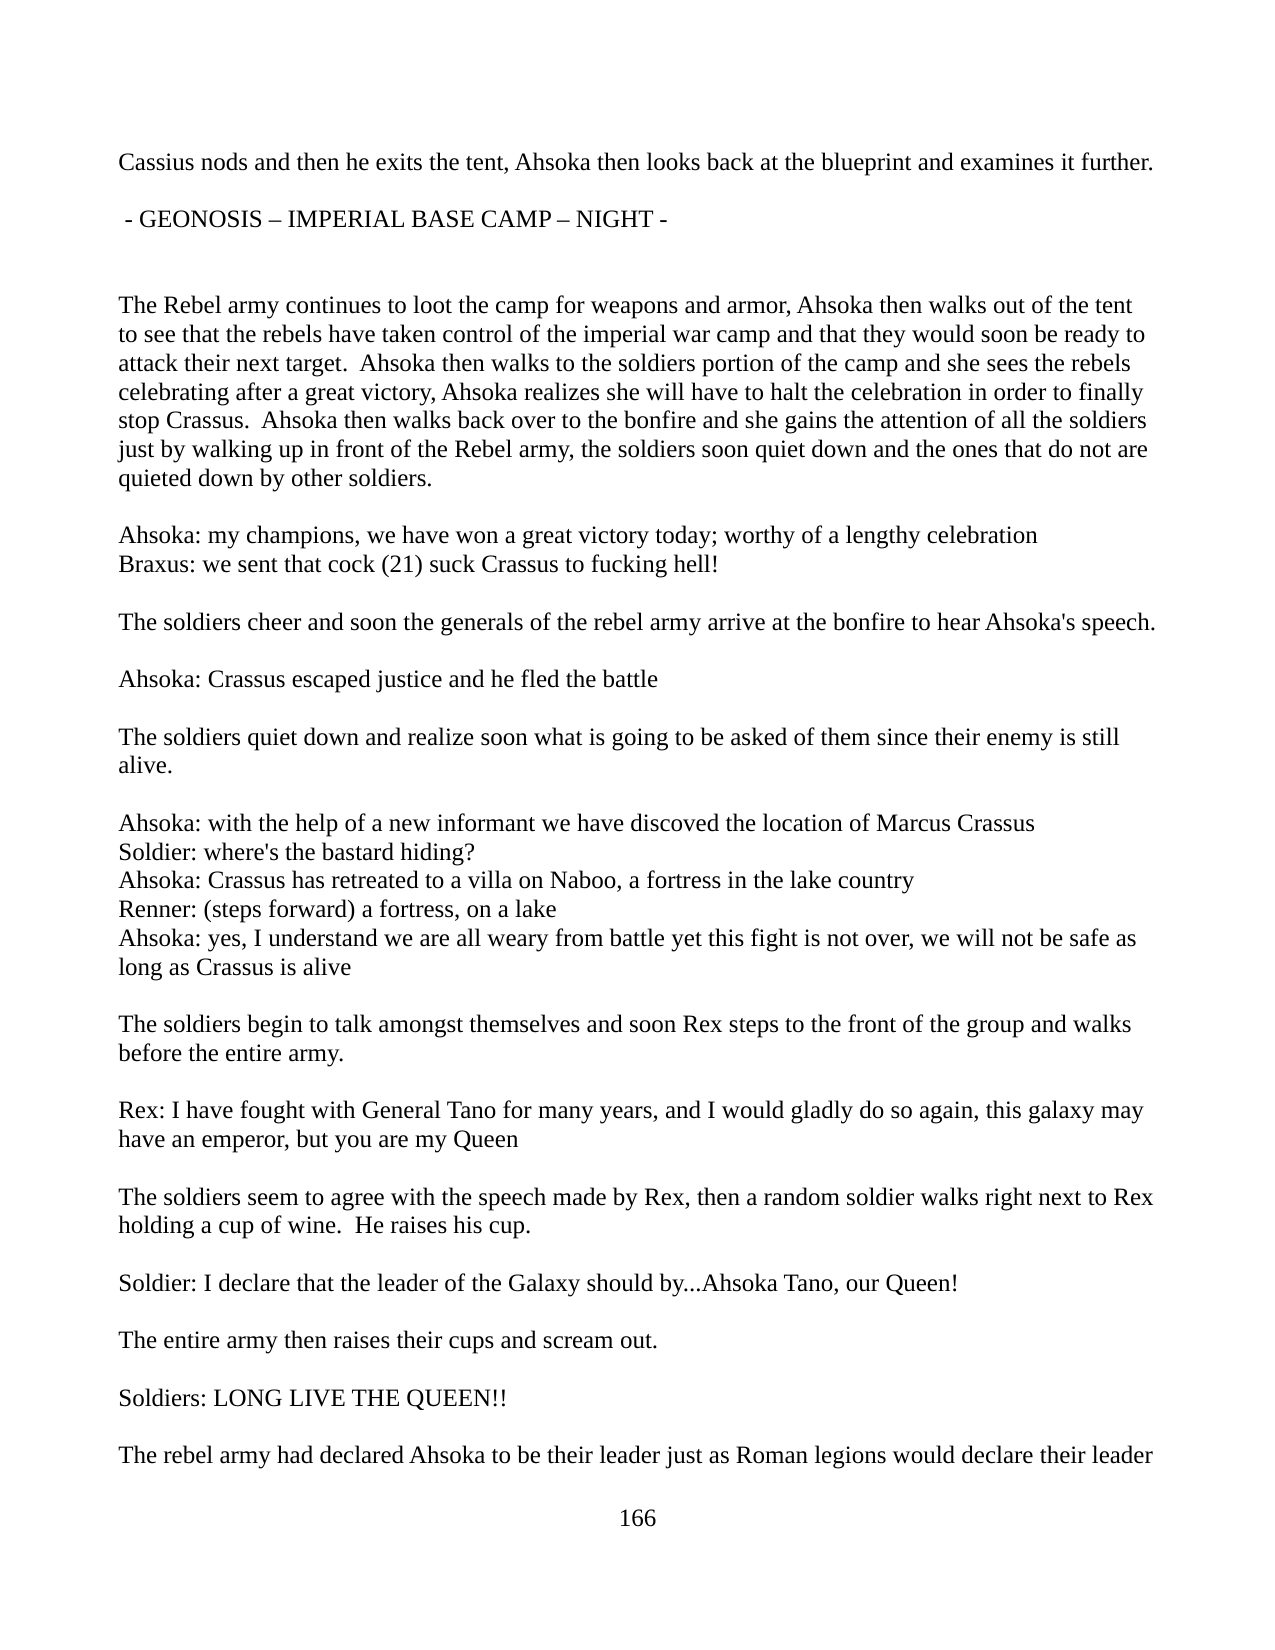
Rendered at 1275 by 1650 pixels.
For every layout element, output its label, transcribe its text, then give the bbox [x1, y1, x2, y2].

text The soldiers begin to talk amongst themselves and soon Rex steps to the front of the group and walks before the entire army. [118, 1009, 1157, 1067]
text Ahsoka: Crassus escaped justice and he fled the battle [118, 664, 1157, 693]
text The entire army then raises their cups and scream out. [118, 1326, 1157, 1354]
text The Rebel army continues to loot the camp for weapons and armor, Ahsoka then walks out of the tent to see that the rebels have taken control of the imperial war camp and that they would soon be ready to attack their next target. Ahsoka then walks to the soldiers portion of the camp and she sees the rebels celebrating after a great victory, Ahsoka realizes she will have to halt the celebration in order to finally stop Crassus. Ahsoka then walks back over to the bonfire and she gains the attention of all the soldiers just by walking up in front of the Rebel army, the soldiers soon quiet down and the ones that do not are quieted down by other soldiers. [118, 291, 1157, 492]
text The rebel army had declared Ahsoka to be their leader just as Roman legions would declare their leader [118, 1441, 1157, 1469]
text The soldiers quiet down and realize soon what is going to be asked of them since their enemy is still alive. [118, 722, 1157, 779]
text Ahsoka: with the help of a new informant we have discoved the location of Marcus Crassus [118, 808, 1157, 837]
text Soldier: where's the bastard hiding? [118, 837, 1157, 866]
text Soldiers: LONG LIVE THE QUEEN!! [118, 1383, 1157, 1412]
text Rex: I have fought with General Tano for many years, and I would gladly do so again, this galaxy may have an emperor, but you are my Queen [118, 1096, 1157, 1153]
text Ahsoka: Crassus has retreated to a villa on Naboo, a fortress in the lake country [118, 866, 1157, 894]
text Cassius nods and then he exits the tent, Ahsoka then looks back at the blueprint and examines it further. [118, 147, 1157, 176]
text The soldiers seem to agree with the speech made by Rex, then a random soldier walks right next to Rex holding a cup of wine. He raises his cup. [118, 1182, 1157, 1239]
text Renner: (steps forward) a fortress, on a lake [118, 894, 1157, 923]
text Soldier: I declare that the leader of the Galaxy should by...Ahsoka Tano, our Queen! [118, 1268, 1157, 1297]
text Braxus: we sent that cock (21) suck Crassus to fucking hell! [118, 549, 1157, 578]
text Ahsoka: my champions, we have won a great victory today; worthy of a lengthy celebration [118, 521, 1157, 549]
text - GEONOSIS – IMPERIAL BASE CAMP – NIGHT - [118, 204, 1157, 233]
text The soldiers cheer and soon the generals of the rebel army arrive at the bonfire to hear Ahsoka's speech. [118, 607, 1157, 636]
text Ahsoka: yes, I understand we are all weary from battle yet this fight is not over, we will not be safe as long as Crassus is alive [118, 923, 1157, 981]
